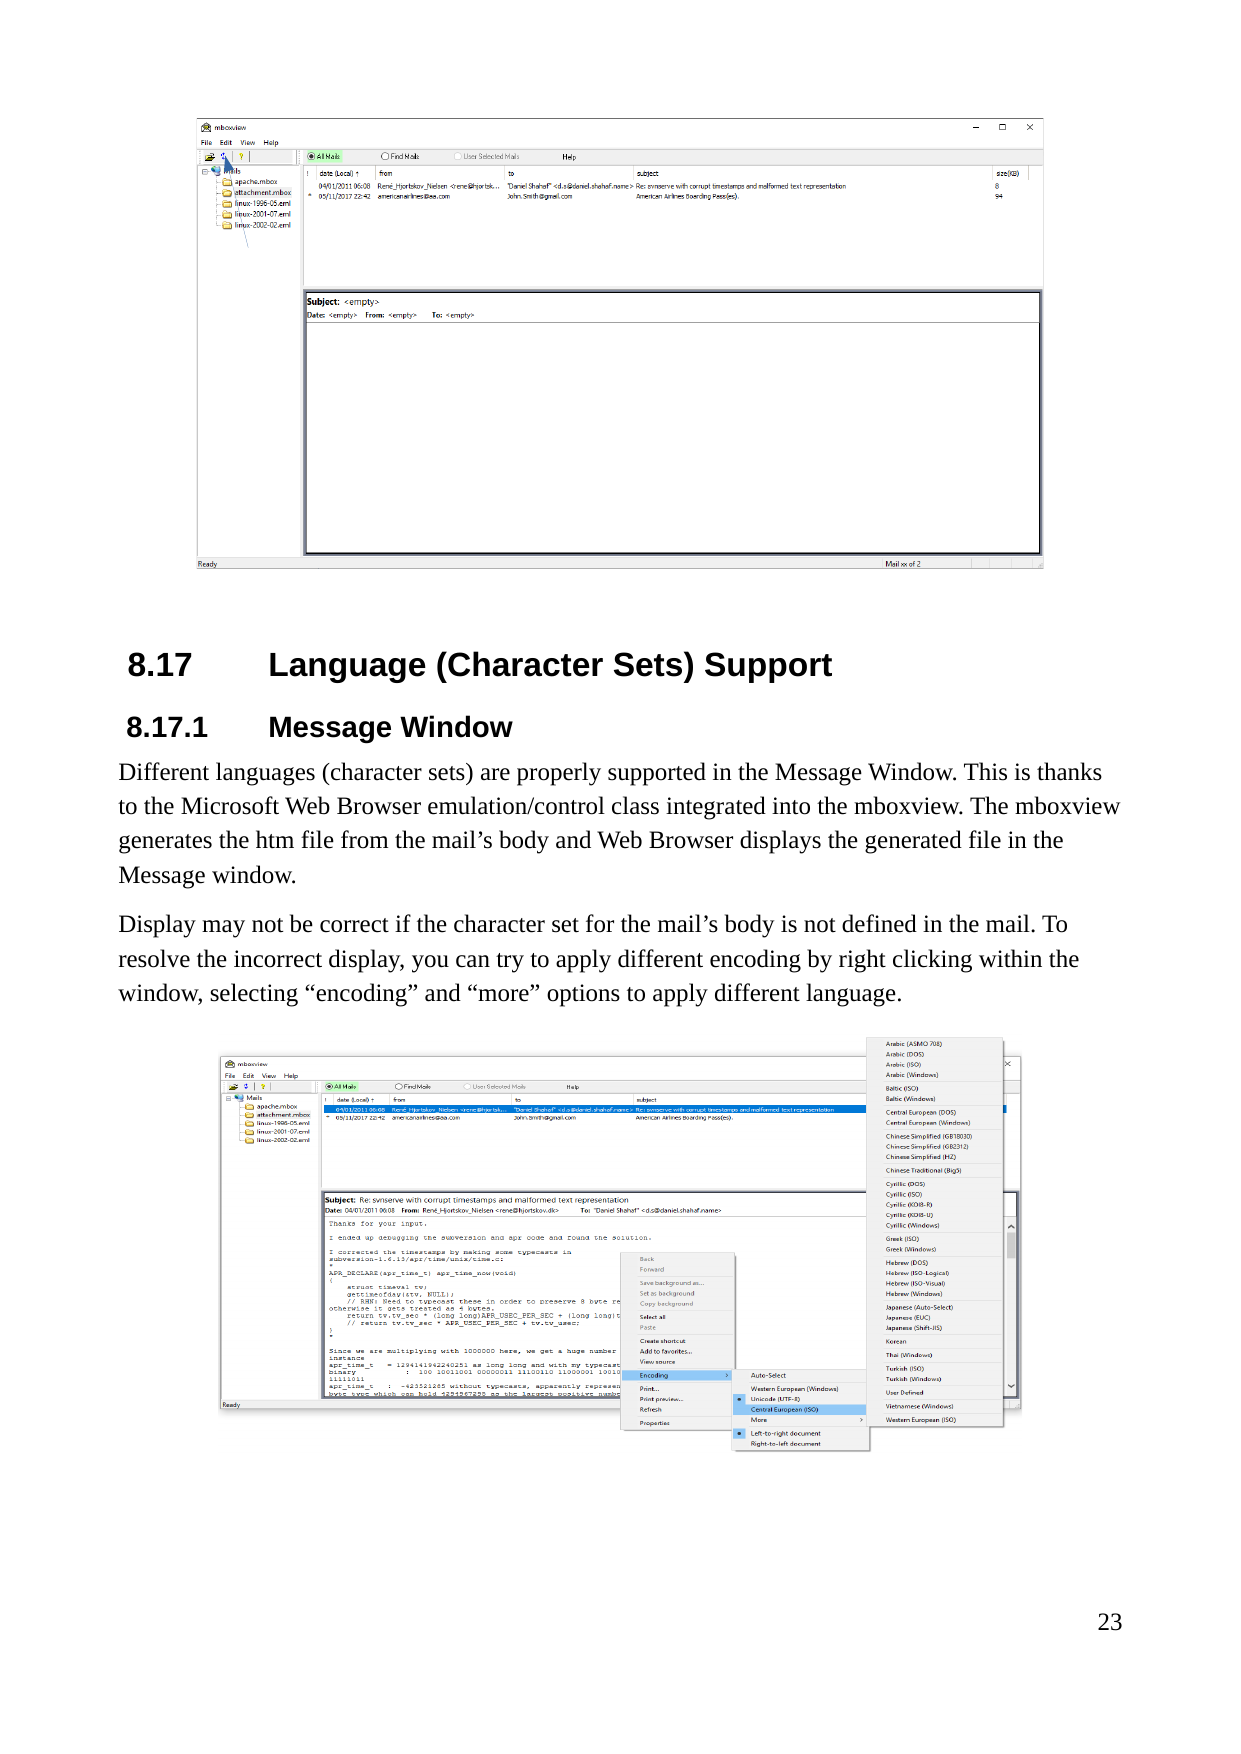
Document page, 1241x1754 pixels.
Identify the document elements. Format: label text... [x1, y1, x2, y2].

text Display may not be correct if the character set for the mail’s body is not defined in the mail. To resolve the incorrect display, you can try to apply different encoding by right clicking within the window, selecting “encoding” and “more” options to apply different language. [118, 909, 1122, 1007]
subtitle Language (Character Sets) Support [118, 645, 1122, 683]
picture [196, 118, 1044, 569]
text Different languages (character sets) are properly supported in the Message Window. This is thanks to the Microsoft Web Browser emulation/control class integrated into the mboxview. The mboxview generates the htm file from the mail’s body and Web Browser displays the generated file in the Message window. [118, 757, 1122, 889]
subtitle Message Window [118, 710, 1122, 744]
picture [218, 1027, 1023, 1453]
